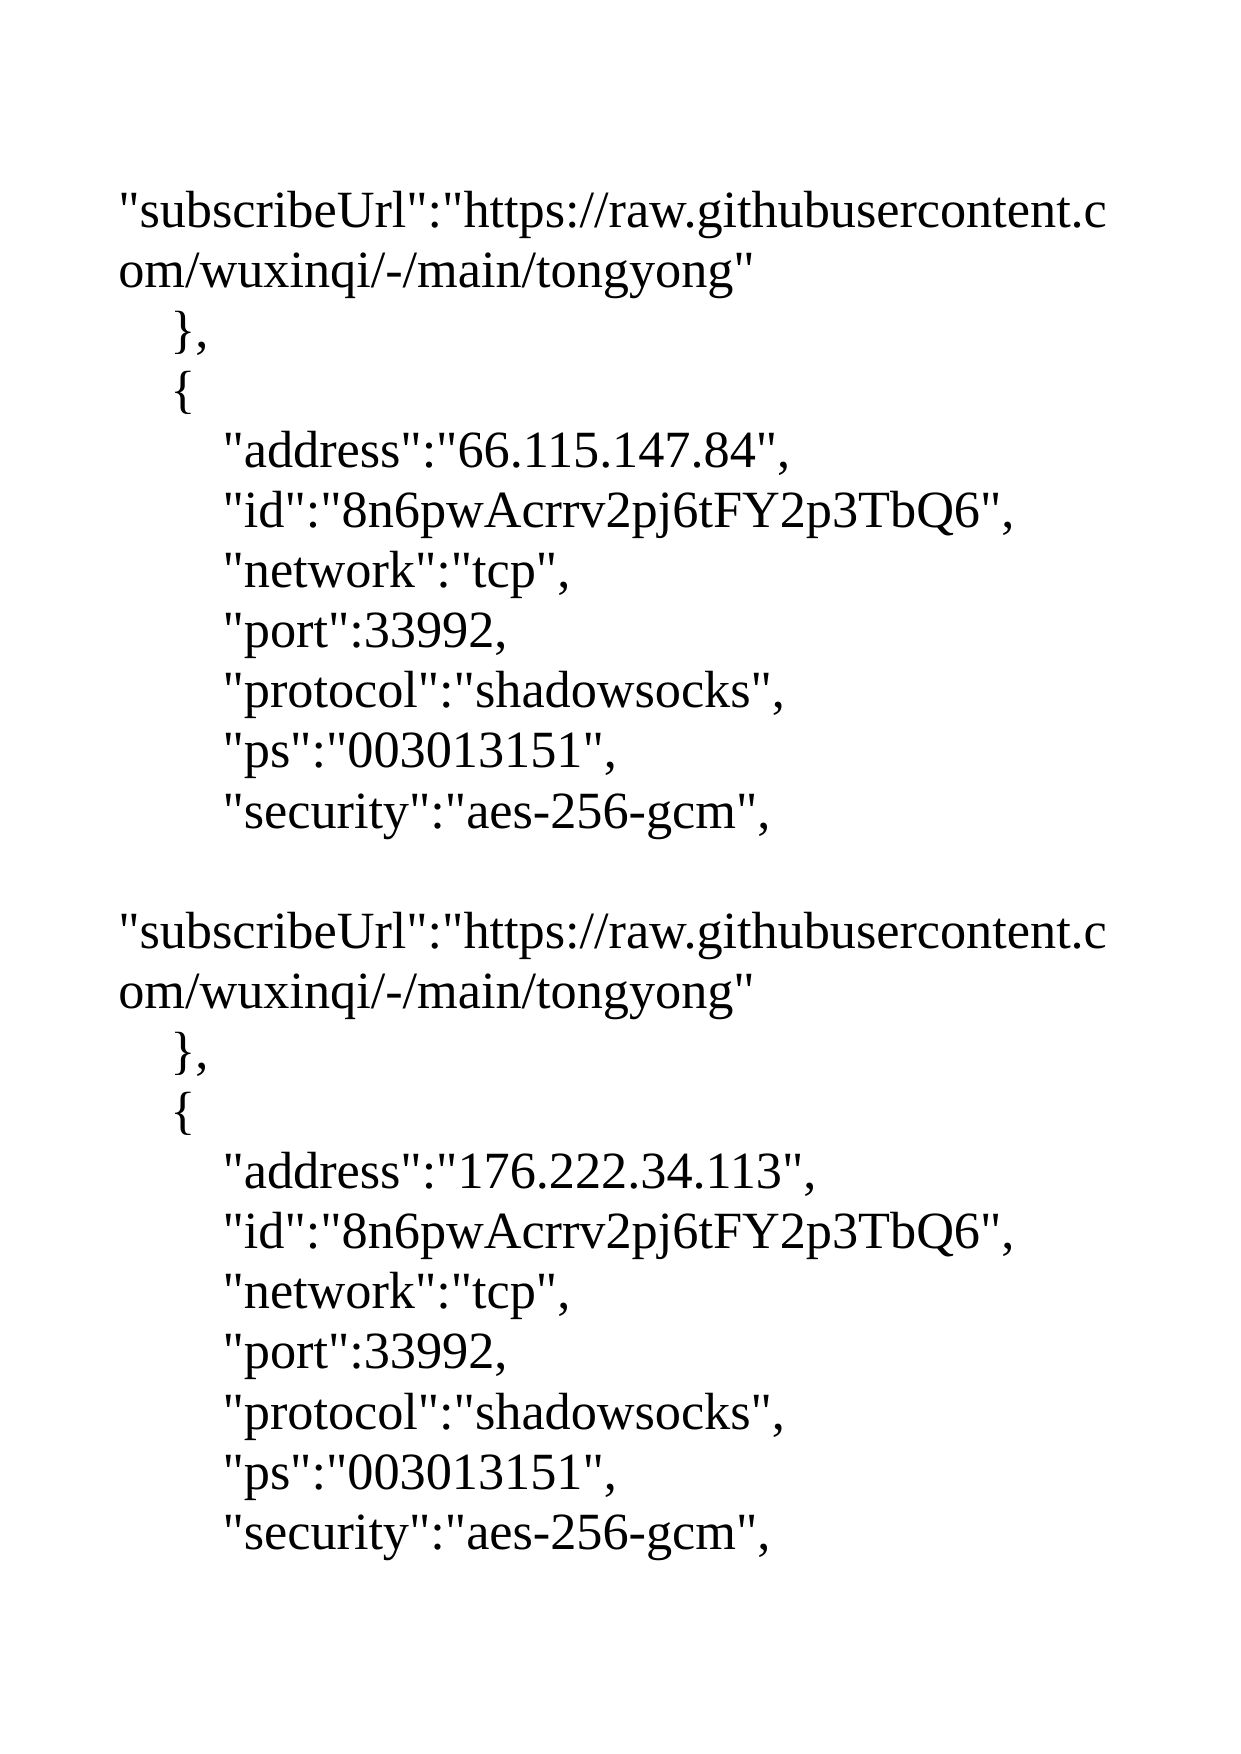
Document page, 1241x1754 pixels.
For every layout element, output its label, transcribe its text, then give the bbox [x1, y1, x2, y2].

text "ps":"003013151", [118, 1440, 1122, 1501]
text "protocol":"shadowsocks", [118, 659, 1122, 719]
text "id":"8n6pwAcrrv2pj6tFY2p3TbQ6", [118, 1200, 1122, 1260]
text }, [118, 1020, 1122, 1080]
text "network":"tcp", [118, 1260, 1122, 1320]
text "address":"66.115.147.84", [118, 419, 1122, 479]
text }, [118, 298, 1122, 358]
text "port":33992, [118, 599, 1122, 659]
text "port":33992, [118, 1320, 1122, 1380]
text "security":"aes-256-gcm", [118, 1501, 1122, 1561]
text { [118, 358, 1122, 419]
text "subscribeUrl":"https://raw.githubusercontent.com/wuxinqi/-/main/tongyong" [118, 839, 1122, 1020]
text "id":"8n6pwAcrrv2pj6tFY2p3TbQ6", [118, 479, 1122, 539]
text "subscribeUrl":"https://raw.githubusercontent.com/wuxinqi/-/main/tongyong" [118, 118, 1122, 298]
text "protocol":"shadowsocks", [118, 1380, 1122, 1440]
text "ps":"003013151", [118, 719, 1122, 779]
text "security":"aes-256-gcm", [118, 779, 1122, 839]
text { [118, 1080, 1122, 1140]
text "network":"tcp", [118, 539, 1122, 599]
text "address":"176.222.34.113", [118, 1140, 1122, 1200]
